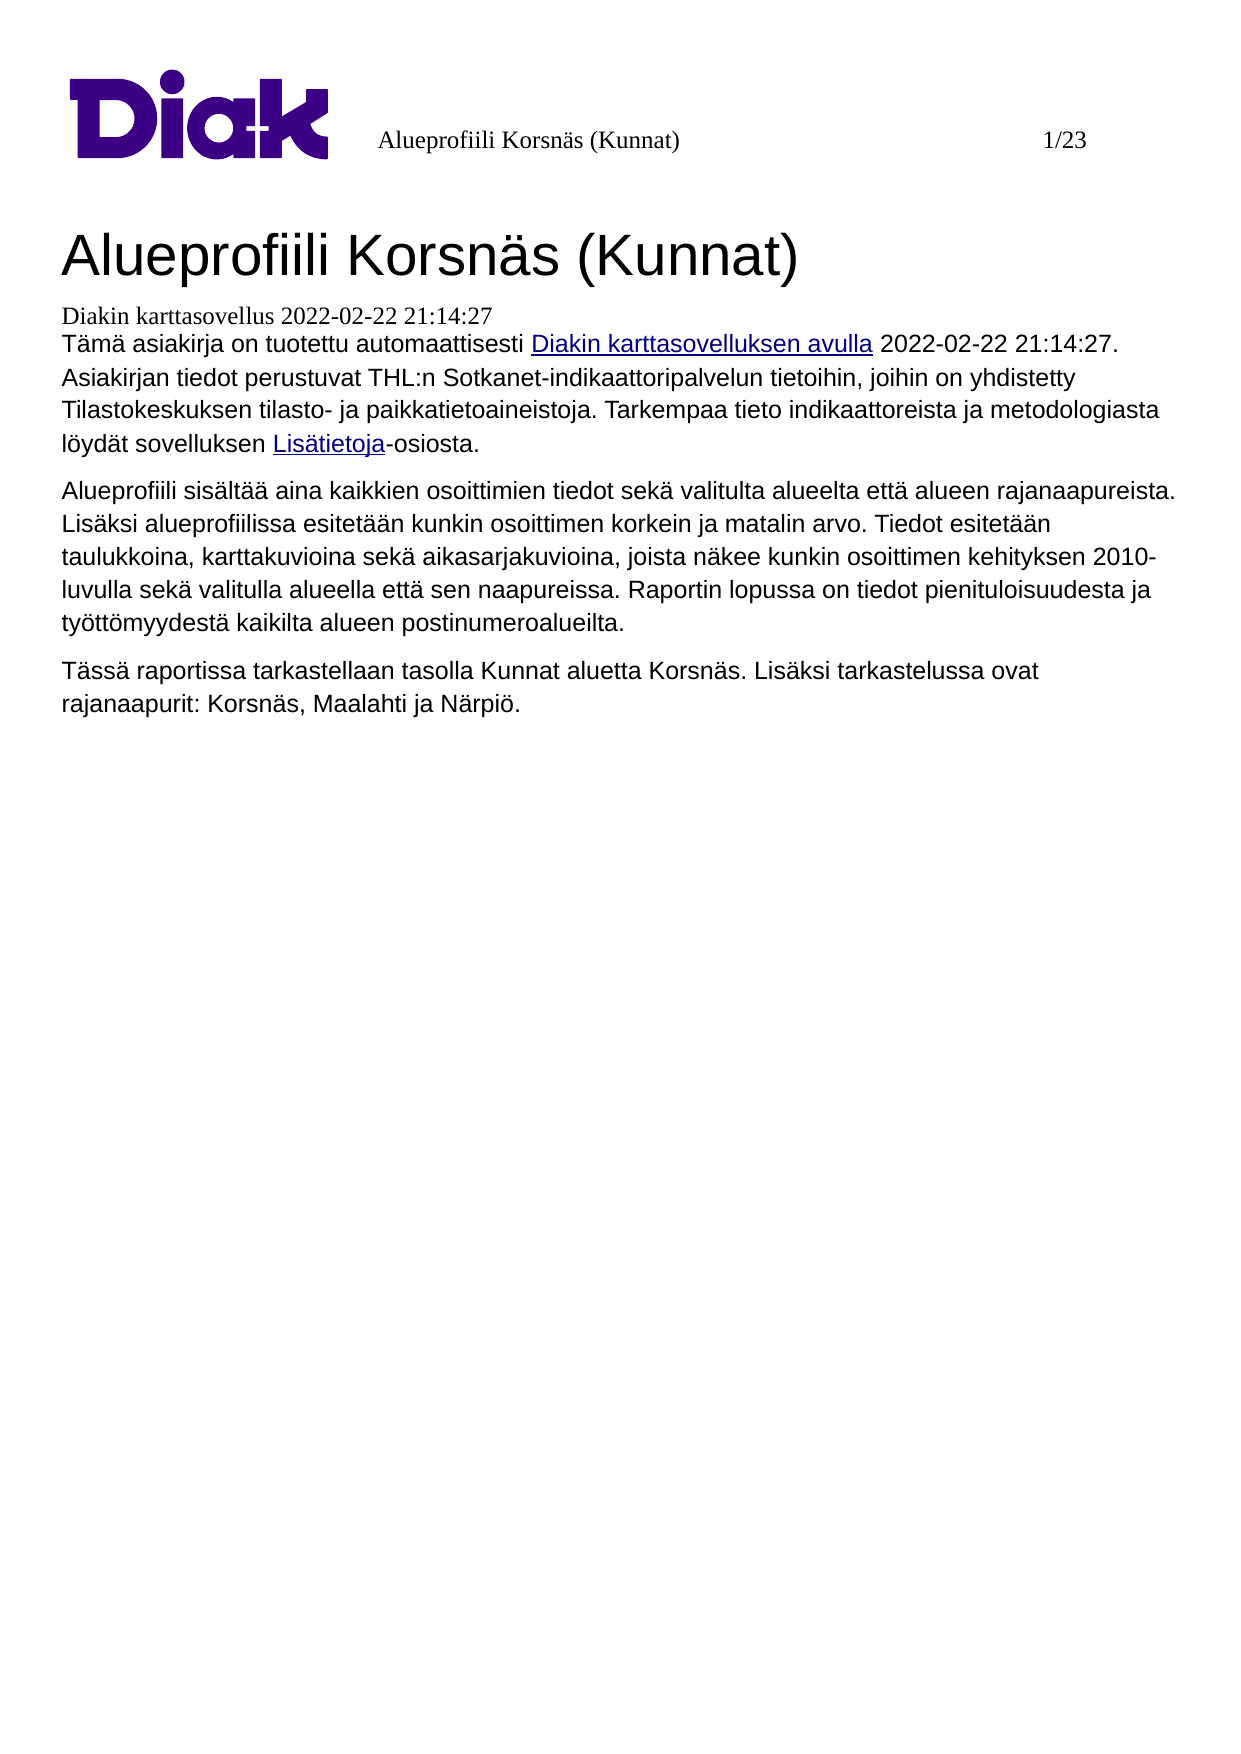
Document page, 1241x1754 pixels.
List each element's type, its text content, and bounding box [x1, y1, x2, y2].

text Alueprofiili sisältää aina kaikkien osoittimien tiedot sekä valitulta alueelta että alueen rajanaapureista. Lisäksi alueprofiilissa esitetään kunkin osoittimen korkein ja matalin arvo. Tiedot esitetään taulukkoina, karttakuvioina sekä aikasarjakuvioina, joista näkee kunkin osoittimen kehityksen 2010-luvulla sekä valitulla alueella että sen naapureissa. Raportin lopussa on tiedot pienituloisuudesta ja työttömyydestä kaikilta alueen postinumeroalueilta. [61, 476, 1179, 637]
text Diakin karttasovellus 2022-02-22 21:14:27 [61, 301, 1179, 329]
text Tässä raportissa tarkastellaan tasolla Kunnat aluetta Korsnäs. Lisäksi tarkastelussa ovat rajanaapurit: Korsnäs, Maalahti ja Närpiö. [61, 656, 1179, 718]
title Alueprofiili Korsnäs (Kunnat) [61, 221, 1179, 288]
text Tämä asiakirja on tuotettu automaattisesti Diakin karttasovelluksen avulla 2022-02-22 21:14:27. Asiakirjan tiedot perustuvat THL:n Sotkanet-indikaattoripalvelun tietoihin, joihin on yhdistetty Tilastokeskuksen tilasto- ja paikkatietoaineistoja. Tarkempaa tieto indikaattoreista ja metodologiasta löydät sovelluksen Lisätietoja-osiosta. [61, 329, 1179, 457]
